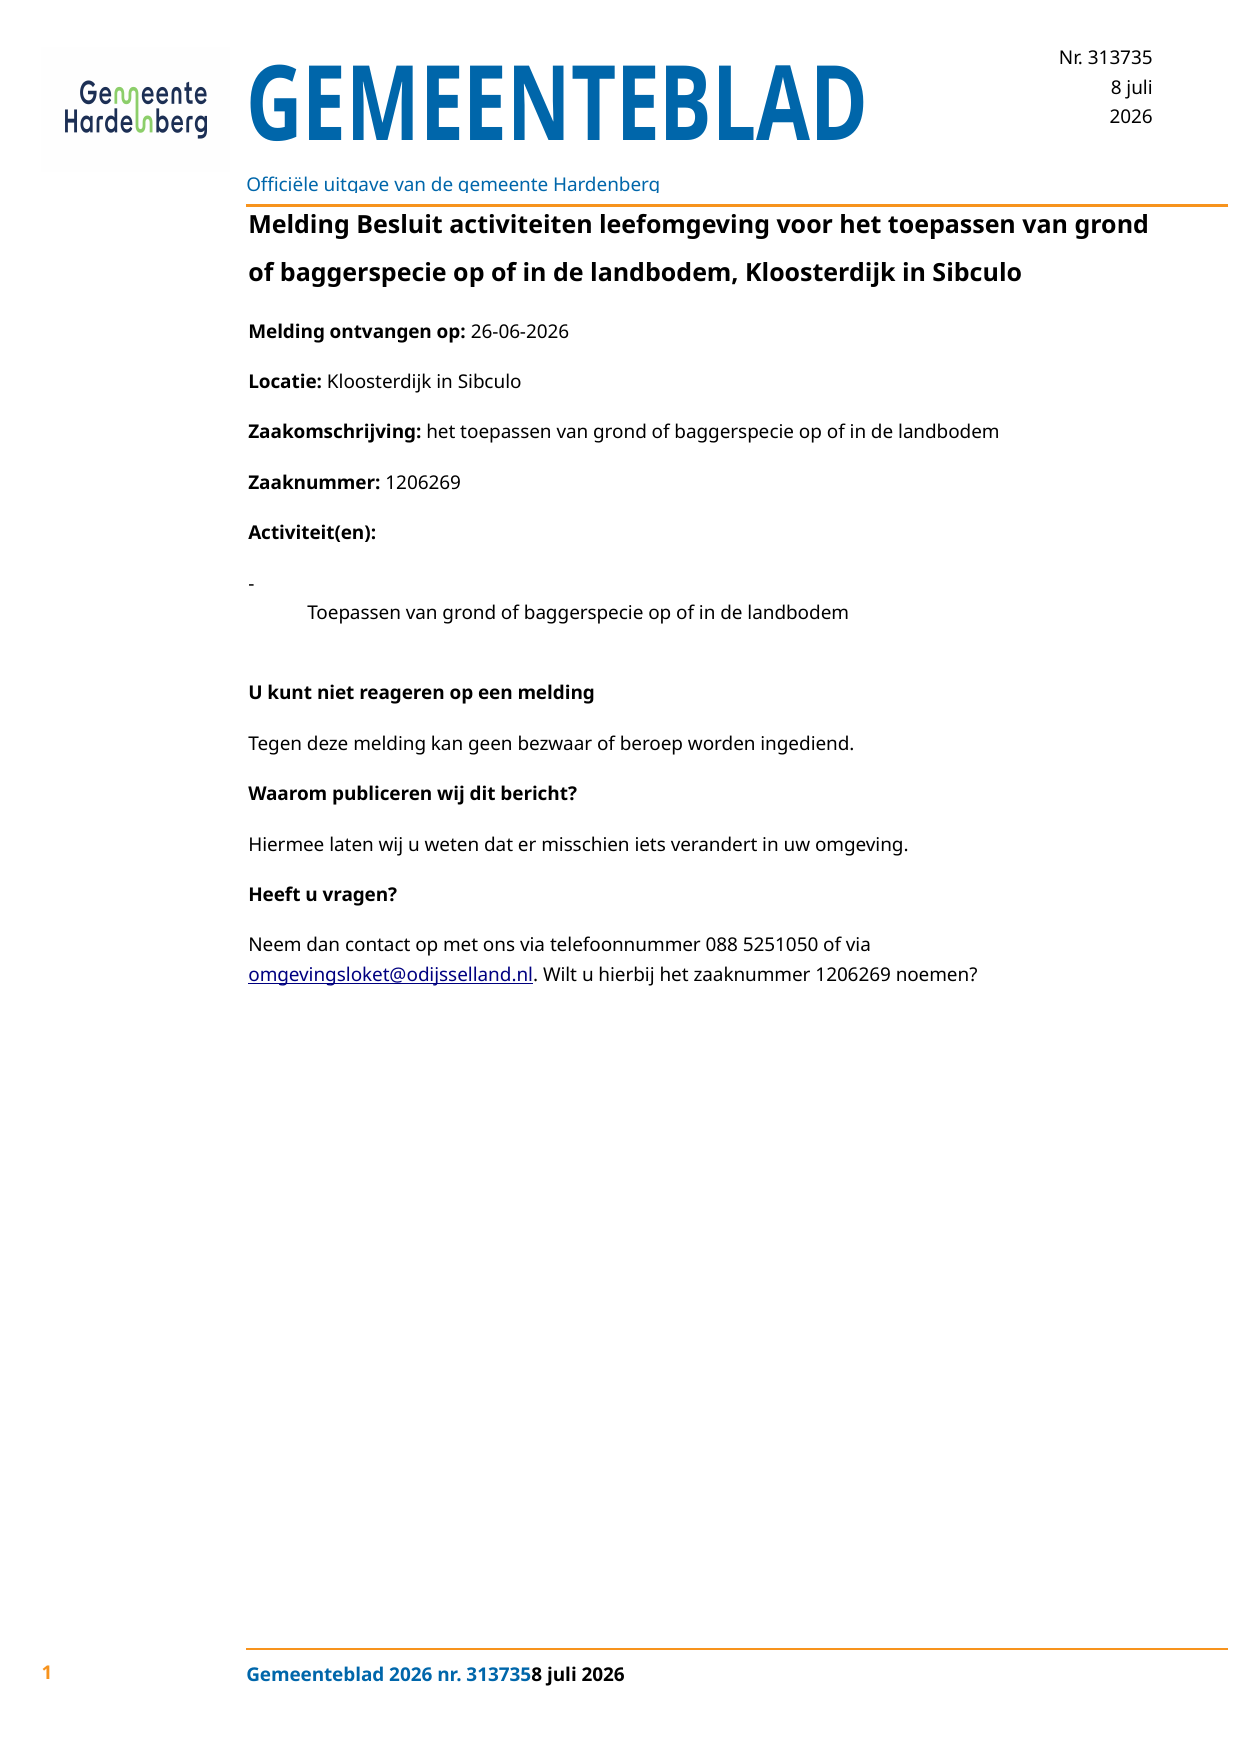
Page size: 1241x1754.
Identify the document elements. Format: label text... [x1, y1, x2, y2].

text Melding ontvangen op: 26-06-2026 [248, 318, 1152, 344]
picture [41, 47, 231, 172]
text Zaakomschrijving: het toepassen van grond of baggerspecie op of in de landbodem [248, 419, 1152, 444]
text Locatie: Kloosterdijk in Sibculo [248, 368, 1152, 394]
list Toepassen van grond of baggerspecie op of in de landbodem [248, 599, 1152, 625]
text Zaaknummer: 1206269 [248, 469, 1152, 495]
text U kunt niet reageren op een melding [248, 679, 1152, 705]
text Waarom publiceren wij dit bericht? [248, 780, 1152, 806]
text Activiteit(en): [248, 519, 1152, 545]
text Melding Besluit activiteiten leefomgeving voor het toepassen van grond of baggerspecie op of in de landbodem, Kloosterdijk in Sibculo [248, 207, 1152, 288]
text Hiermee laten wij u weten dat er misschien iets verandert in uw omgeving. [248, 831, 1152, 857]
text Neem dan contact op met ons via telefoonnummer 088 5251050 of via omgevingsloket@odijsselland.nl. Wilt u hierbij het zaaknummer 1206269 noemen? [248, 932, 1152, 987]
text Heeft u vragen? [248, 881, 1152, 907]
text Tegen deze melding kan geen bezwaar of beroep worden ingediend. [248, 730, 1152, 756]
